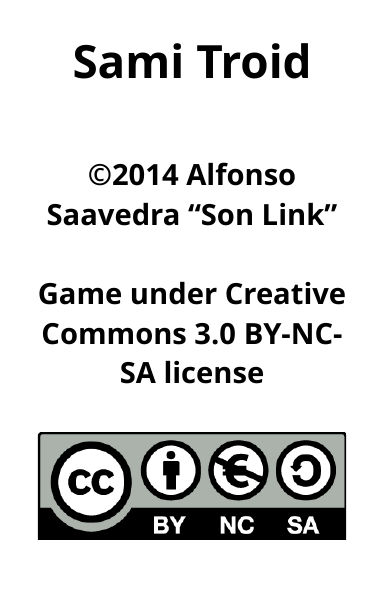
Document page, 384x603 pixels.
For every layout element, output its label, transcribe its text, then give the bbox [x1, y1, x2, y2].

text ©2014 Alfonso Saavedra “Son Link” [29, 154, 354, 234]
text Sami Troid [29, 29, 354, 92]
text Game under Creative Commons 3.0 BY-NC-SA license [29, 273, 354, 392]
picture [37, 432, 347, 540]
